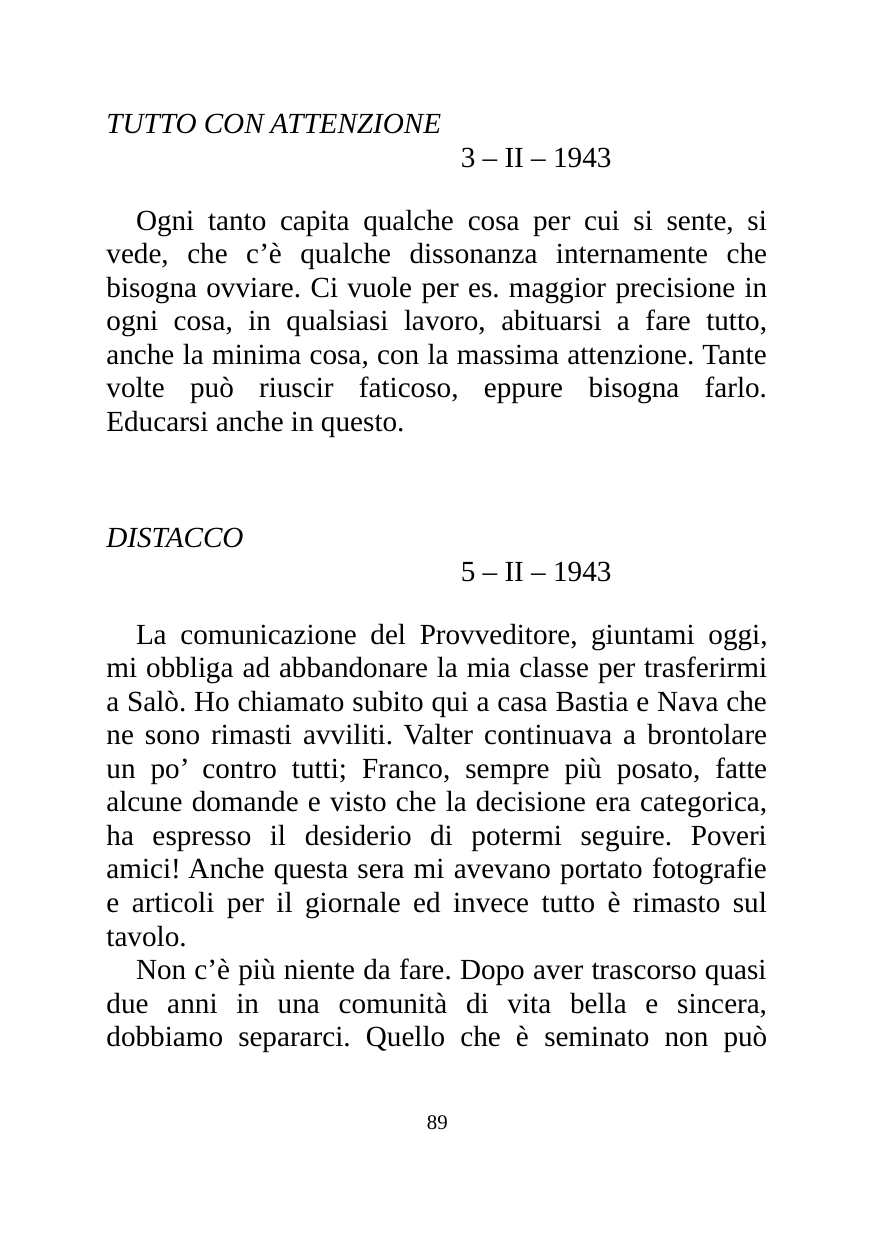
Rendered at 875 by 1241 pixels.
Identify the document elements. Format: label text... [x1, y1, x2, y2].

text Ogni tanto capita qualche cosa per cui si sente, si vede, che c’è qualche dissonanza internamente che bisogna ovviare. Ci vuole per es. maggior precisione in ogni cosa, in qualsiasi lavoro, abituarsi a fare tutto, anche la minima cosa, con la massima attenzione. Tante volte può riuscir faticoso, eppure bisogna farlo. Educarsi anche in questo. [106, 203, 768, 438]
subtitle TUTTO CON ATTENZIONE 3 – II – 1943 [106, 106, 768, 173]
text La comunicazione del Provveditore, giuntami oggi, mi obbliga ad abbandonare la mia classe per trasferirmi a Salò. Ho chiamato subito qui a casa Bastia e Nava che ne sono rimasti avviliti. Valter continuava a brontolare un po’ contro tutti; Franco, sempre più posato, fatte alcune domande e visto che la decisione era categorica, ha espresso il desiderio di potermi seguire. Poveri amici! Anche questa sera mi avevano portato fotografie e articoli per il giornale ed invece tutto è rimasto sul tavolo. [106, 617, 768, 952]
subtitle DISTACCO 5 – II – 1943 [106, 520, 768, 587]
text Non c’è più niente da fare. Dopo aver trascorso quasi due anni in una comunità di vita bella e sincera, dobbiamo separarci. Quello che è seminato non può [106, 952, 768, 1053]
